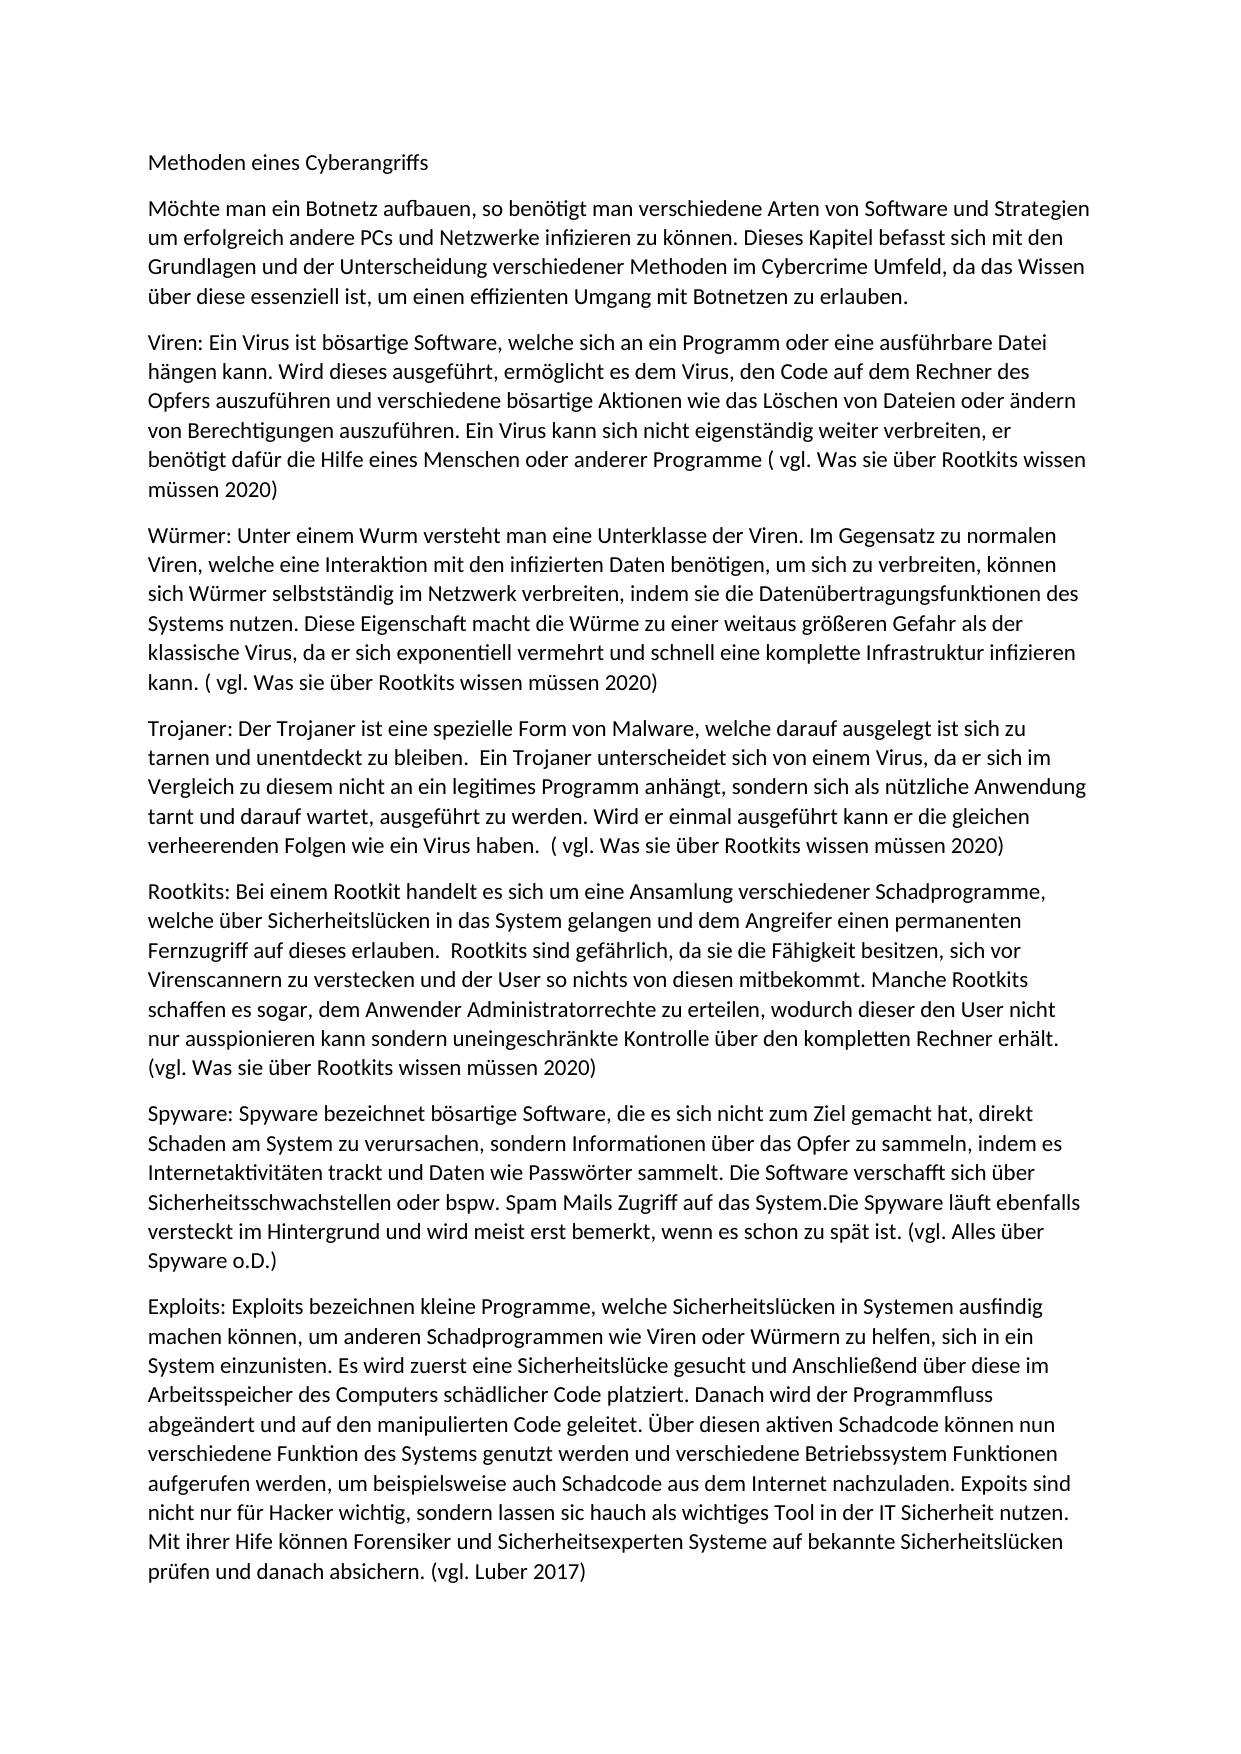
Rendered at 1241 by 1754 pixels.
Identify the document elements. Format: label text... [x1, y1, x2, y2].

text Trojaner: Der Trojaner ist eine spezielle Form von Malware, welche darauf ausgelegt ist sich zu tarnen und unentdeckt zu bleiben. Ein Trojaner unterscheidet sich von einem Virus, da er sich im Vergleich zu diesem nicht an ein legitimes Programm anhängt, sondern sich als nützliche Anwendung tarnt und darauf wartet, ausgeführt zu werden. Wird er einmal ausgeführt kann er die gleichen verheerenden Folgen wie ein Virus haben. ( vgl. Was sie über Rootkits wissen müssen 2020) [148, 714, 1093, 859]
text Methoden eines Cyberangriffs [148, 148, 1093, 176]
text Würmer: Unter einem Wurm versteht man eine Unterklasse der Viren. Im Gegensatz zu normalen Viren, welche eine Interaktion mit den infizierten Daten benötigen, um sich zu verbreiten, können sich Würmer selbstständig im Netzwerk verbreiten, indem sie die Datenübertragungsfunktionen des Systems nutzen. Diese Eigenschaft macht die Würme zu einer weitaus größeren Gefahr als der klassische Virus, da er sich exponentiell vermehrt und schnell eine komplette Infrastruktur infizieren kann. ( vgl. Was sie über Rootkits wissen müssen 2020) [148, 521, 1093, 696]
text Spyware: Spyware bezeichnet bösartige Software, die es sich nicht zum Ziel gemacht hat, direkt Schaden am System zu verursachen, sondern Informationen über das Opfer zu sammeln, indem es Internetaktivitäten trackt und Daten wie Passwörter sammelt. Die Software verschafft sich über Sicherheitsschwachstellen oder bspw. Spam Mails Zugriff auf das System.Die Spyware läuft ebenfalls versteckt im Hintergrund und wird meist erst bemerkt, wenn es schon zu spät ist. (vgl. Alles über Spyware o.D.) [148, 1099, 1093, 1274]
text Viren: Ein Virus ist bösartige Software, welche sich an ein Programm oder eine ausführbare Datei hängen kann. Wird dieses ausgeführt, ermöglicht es dem Virus, den Code auf dem Rechner des Opfers auszuführen und verschiedene bösartige Aktionen wie das Löschen von Dateien oder ändern von Berechtigungen auszuführen. Ein Virus kann sich nicht eigenständig weiter verbreiten, er benötigt dafür die Hilfe eines Menschen oder anderer Programme ( vgl. Was sie über Rootkits wissen müssen 2020) [148, 328, 1093, 503]
text Rootkits: Bei einem Rootkit handelt es sich um eine Ansamlung verschiedener Schadprogramme, welche über Sicherheitslücken in das System gelangen und dem Angreifer einen permanenten Fernzugriff auf dieses erlauben. Rootkits sind gefährlich, da sie die Fähigkeit besitzen, sich vor Virenscannern zu verstecken und der User so nichts von diesen mitbekommt. Manche Rootkits schaffen es sogar, dem Anwender Administratorrechte zu erteilen, wodurch dieser den User nicht nur ausspionieren kann sondern uneingeschränkte Kontrolle über den kompletten Rechner erhält. (vgl. Was sie über Rootkits wissen müssen 2020) [148, 877, 1093, 1081]
text Exploits: Exploits bezeichnen kleine Programme, welche Sicherheitslücken in Systemen ausfindig machen können, um anderen Schadprogrammen wie Viren oder Würmern zu helfen, sich in ein System einzunisten. Es wird zuerst eine Sicherheitslücke gesucht und Anschließend über diese im Arbeitsspeicher des Computers schädlicher Code platziert. Danach wird der Programmfluss abgeändert und auf den manipulierten Code geleitet. Über diesen aktiven Schadcode können nun verschiedene Funktion des Systems genutzt werden und verschiedene Betriebssystem Funktionen aufgerufen werden, um beispielsweise auch Schadcode aus dem Internet nachzuladen. Expoits sind nicht nur für Hacker wichtig, sondern lassen sic hauch als wichtiges Tool in der IT Sicherheit nutzen. Mit ihrer Hife können Forensiker und Sicherheitsexperten Systeme auf bekannte Sicherheitslücken prüfen und danach absichern. (vgl. Luber 2017) [148, 1292, 1093, 1585]
text Möchte man ein Botnetz aufbauen, so benötigt man verschiedene Arten von Software und Strategien um erfolgreich andere PCs und Netzwerke infizieren zu können. Dieses Kapitel befasst sich mit den Grundlagen und der Unterscheidung verschiedener Methoden im Cybercrime Umfeld, da das Wissen über diese essenziell ist, um einen effizienten Umgang mit Botnetzen zu erlauben. [148, 194, 1093, 310]
